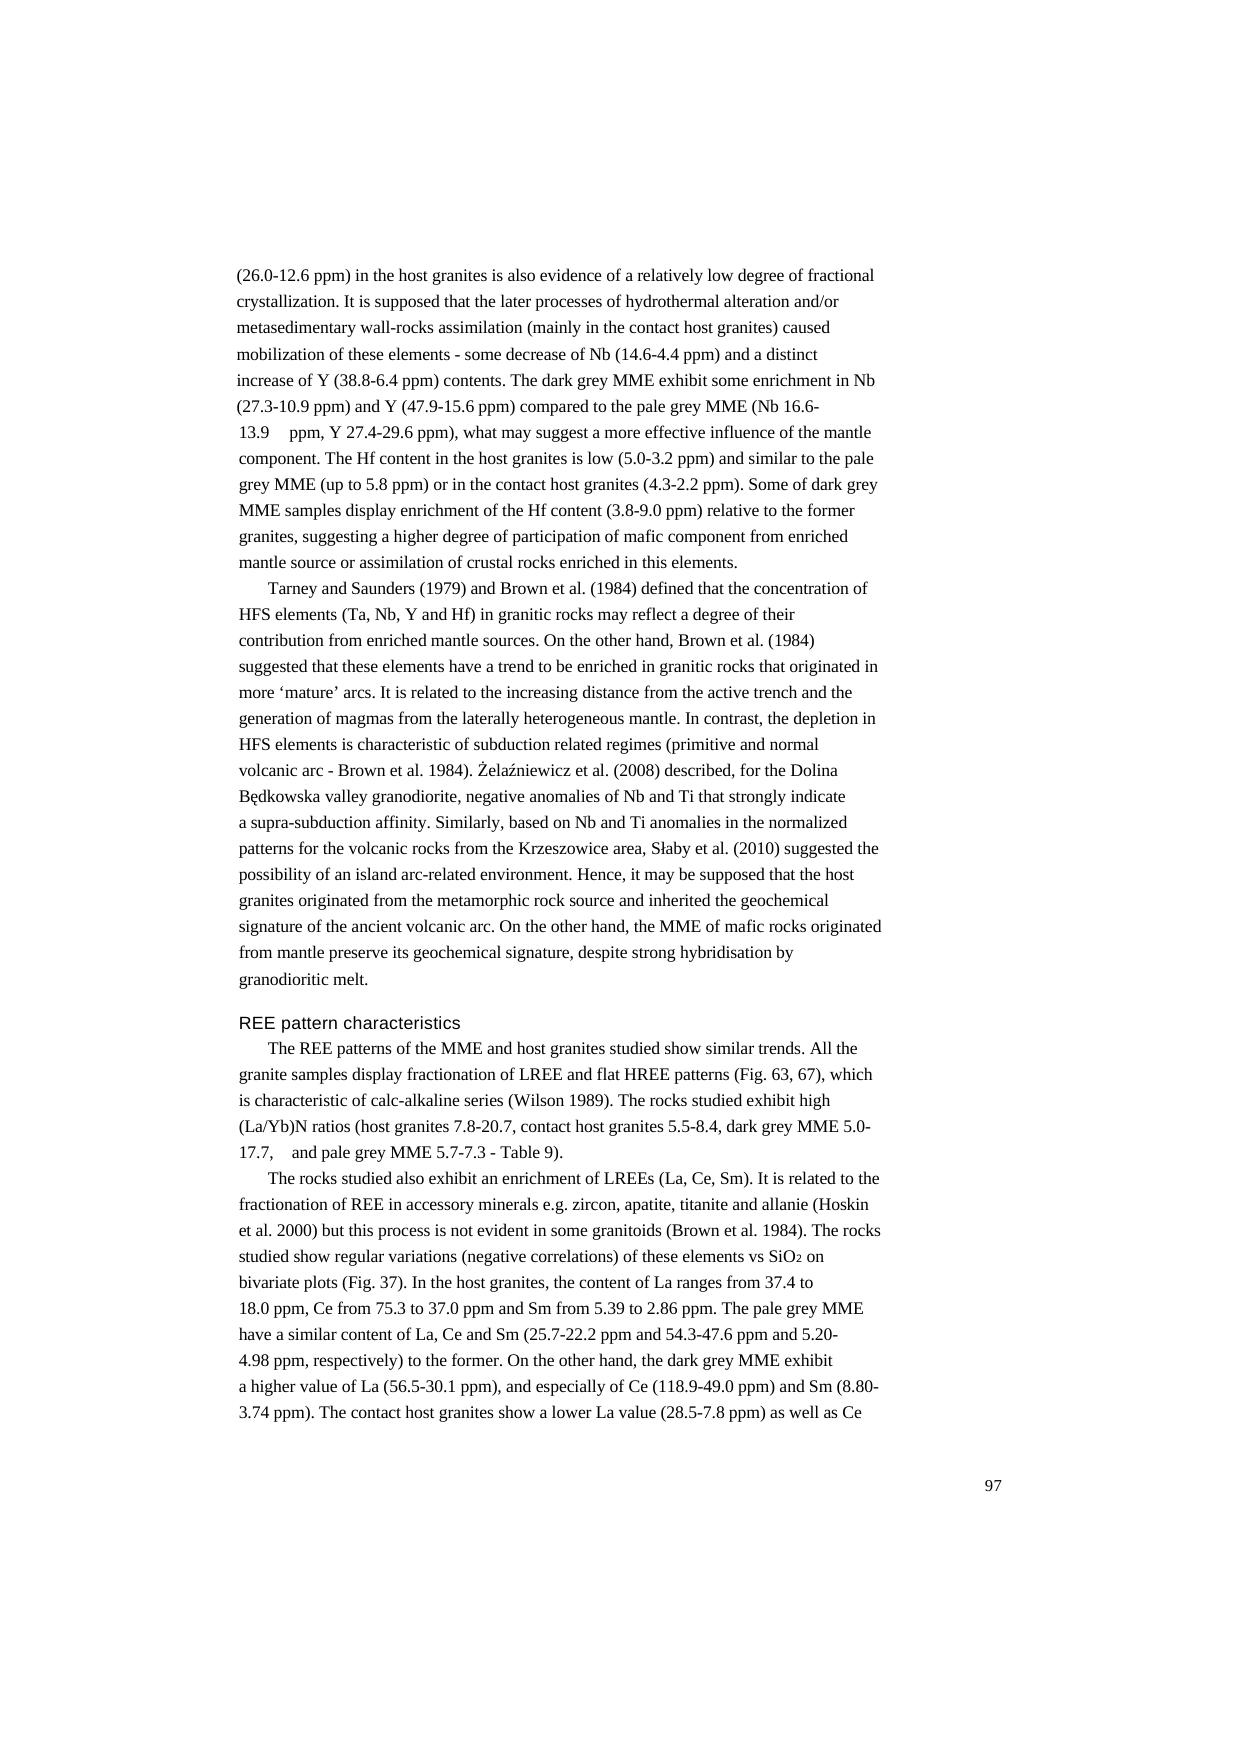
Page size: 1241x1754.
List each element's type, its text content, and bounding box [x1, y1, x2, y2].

text 97 [984, 1478, 1002, 1494]
text The rocks studied also exhibit an enrichment of LREEs (La, Ce, Sm). It is related to the fractionation of REE in accessory minerals e.g. zircon, apatite, titanite and allanie (Hoskin et al. 2000) but this process is not evident in some granitoids (Brown et al. 1984). The rocks studied show regular variations (negative correlations) of these elements vs SiO2 on bivariate plots (Fig. 37). In the host granites, the content of La ranges from 37.4 to 18.0 ppm, Ce from 75.3 to 37.0 ppm and Sm from 5.39 to 2.86 ppm. The pale grey MME have a similar content of La, Ce and Sm (25.7-22.2 ppm and 54.3-47.6 ppm and 5.20- 4.98 ppm, respectively) to the former. On the other hand, the dark grey MME exhibit a higher value of La (56.5-30.1 ppm), and especially of Ce (118.9-49.0 ppm) and Sm (8.80- 3.74 ppm). The contact host granites show a lower La value (28.5-7.8 ppm) as well as Ce [238, 1163, 1005, 1424]
list ppm, Y 27.4-29.6 ppm), what may suggest a more effective influence of the mantle component. The Hf content in the host granites is low (5.0-3.2 ppm) and similar to the pale grey MME (up to 5.8 ppm) or in the contact host granites (4.3-2.2 ppm). Some of dark grey MME samples display enrichment of the Hf content (3.8-9.0 ppm) relative to the former granites, suggesting a higher degree of participation of mafic component from enriched mantle source or assimilation of crustal rocks enriched in this elements. [238, 417, 1005, 573]
subtitle REE pattern characteristics [238, 1016, 1007, 1033]
text (26.0-12.6 ppm) in the host granites is also evidence of a relatively low degree of fractional crystallization. It is supposed that the later processes of hydrothermal alteration and/or metasedimentary wall-rocks assimilation (mainly in the contact host granites) caused mobilization of these elements - some decrease of Nb (14.6-4.4 ppm) and a distinct increase of Y (38.8-6.4 ppm) contents. The dark grey MME exhibit some enrichment in Nb (27.3-10.9 ppm) and Y (47.9-15.6 ppm) compared to the pale grey MME (Nb 16.6- [236, 261, 1005, 417]
list and pale grey MME 5.7-7.3 - Table 9). [238, 1137, 1007, 1163]
text Tarney and Saunders (1979) and Brown et al. (1984) defined that the concentration of HFS elements (Ta, Nb, Y and Hf) in granitic rocks may reflect a degree of their contribution from enriched mantle sources. On the other hand, Brown et al. (1984) suggested that these elements have a trend to be enriched in granitic rocks that originated in more ‘mature’ arcs. It is related to the increasing distance from the active trench and the generation of magmas from the laterally heterogeneous mantle. In contrast, the depletion in HFS elements is characteristic of subduction related regimes (primitive and normal volcanic arc - Brown et al. 1984). Żelaźniewicz et al. (2008) described, for the Dolina Będkowska valley granodiorite, negative anomalies of Nb and Ti that strongly indicate a supra-subduction affinity. Similarly, based on Nb and Ti anomalies in the normalized patterns for the volcanic rocks from the Krzeszowice area, Słaby et al. (2010) suggested the possibility of an island arc-related environment. Hence, it may be supposed that the host granites originated from the metamorphic rock source and inherited the geochemical signature of the ancient volcanic arc. On the other hand, the MME of mafic rocks originated from mantle preserve its geochemical signature, despite strong hybridisation by granodioritic melt. [238, 573, 1005, 990]
text The REE patterns of the MME and host granites studied show similar trends. All the granite samples display fractionation of LREE and flat HREE patterns (Fig. 63, 67), which is characteristic of calc-alkaline series (Wilson 1989). The rocks studied exhibit high (La/Yb)N ratios (host granites 7.8-20.7, contact host granites 5.5-8.4, dark grey MME 5.0- [238, 1033, 1005, 1137]
